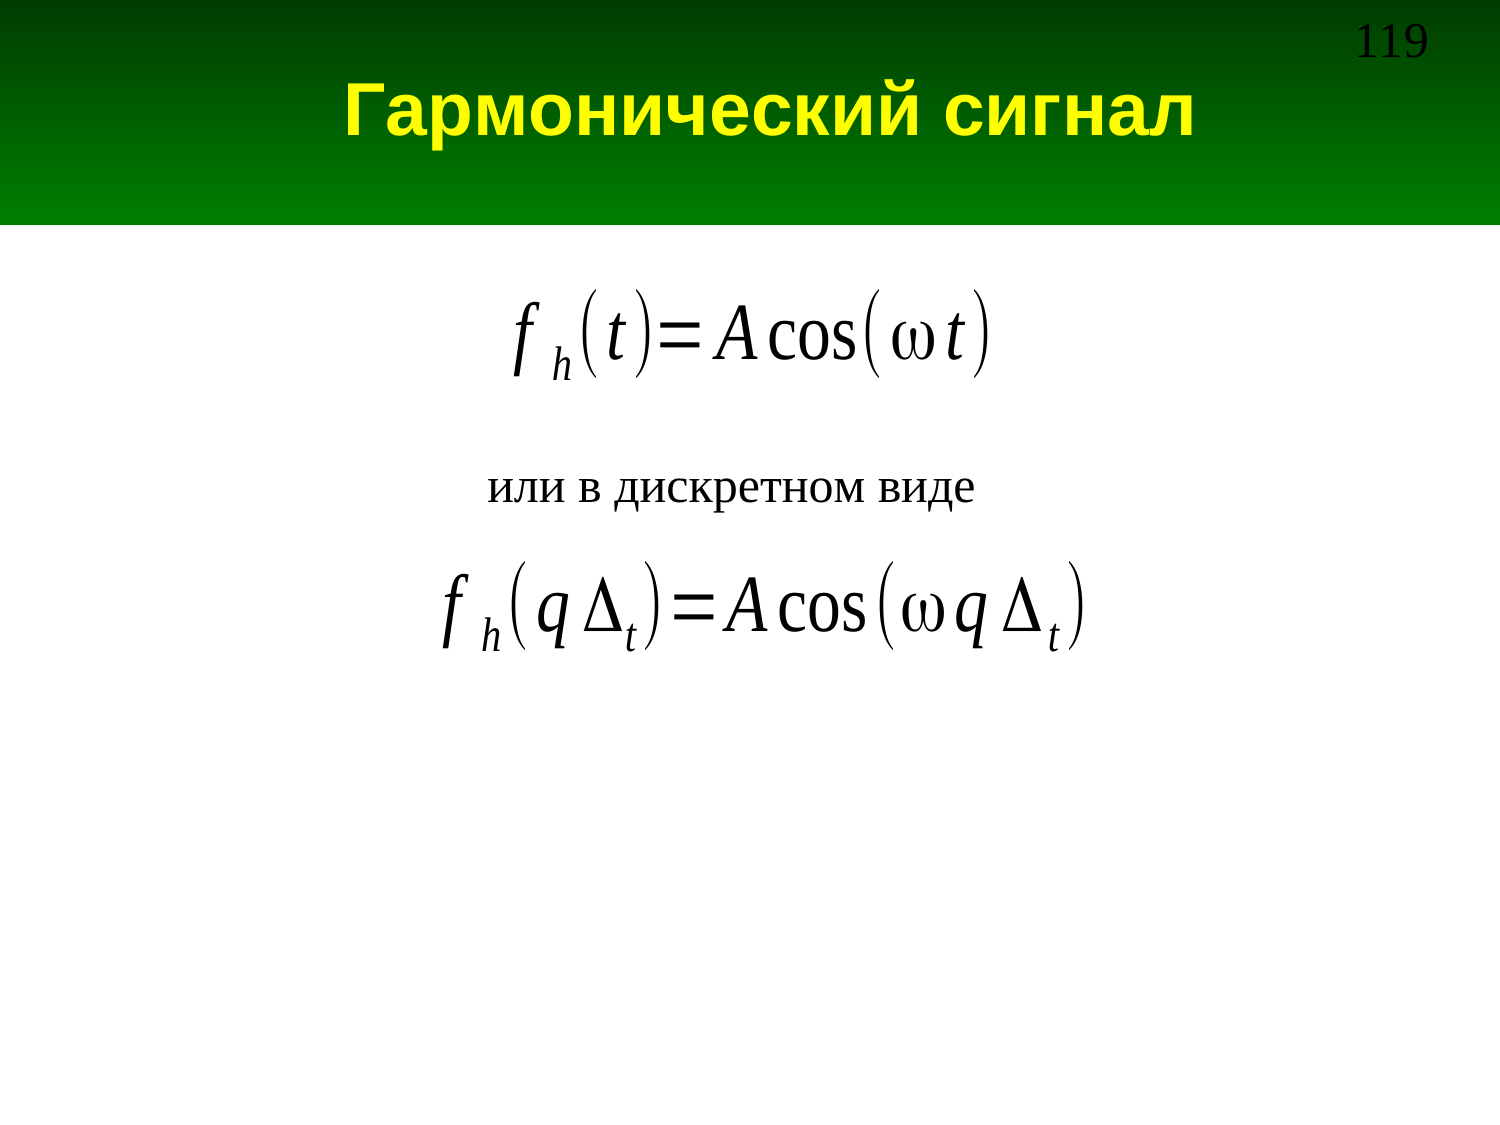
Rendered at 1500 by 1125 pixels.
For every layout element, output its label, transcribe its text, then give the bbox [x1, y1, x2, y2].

text_box или в дискретном виде [472, 444, 990, 520]
chart [484, 283, 1010, 389]
title Гармонический сигнал [100, 7, 1441, 204]
chart [413, 555, 1102, 661]
